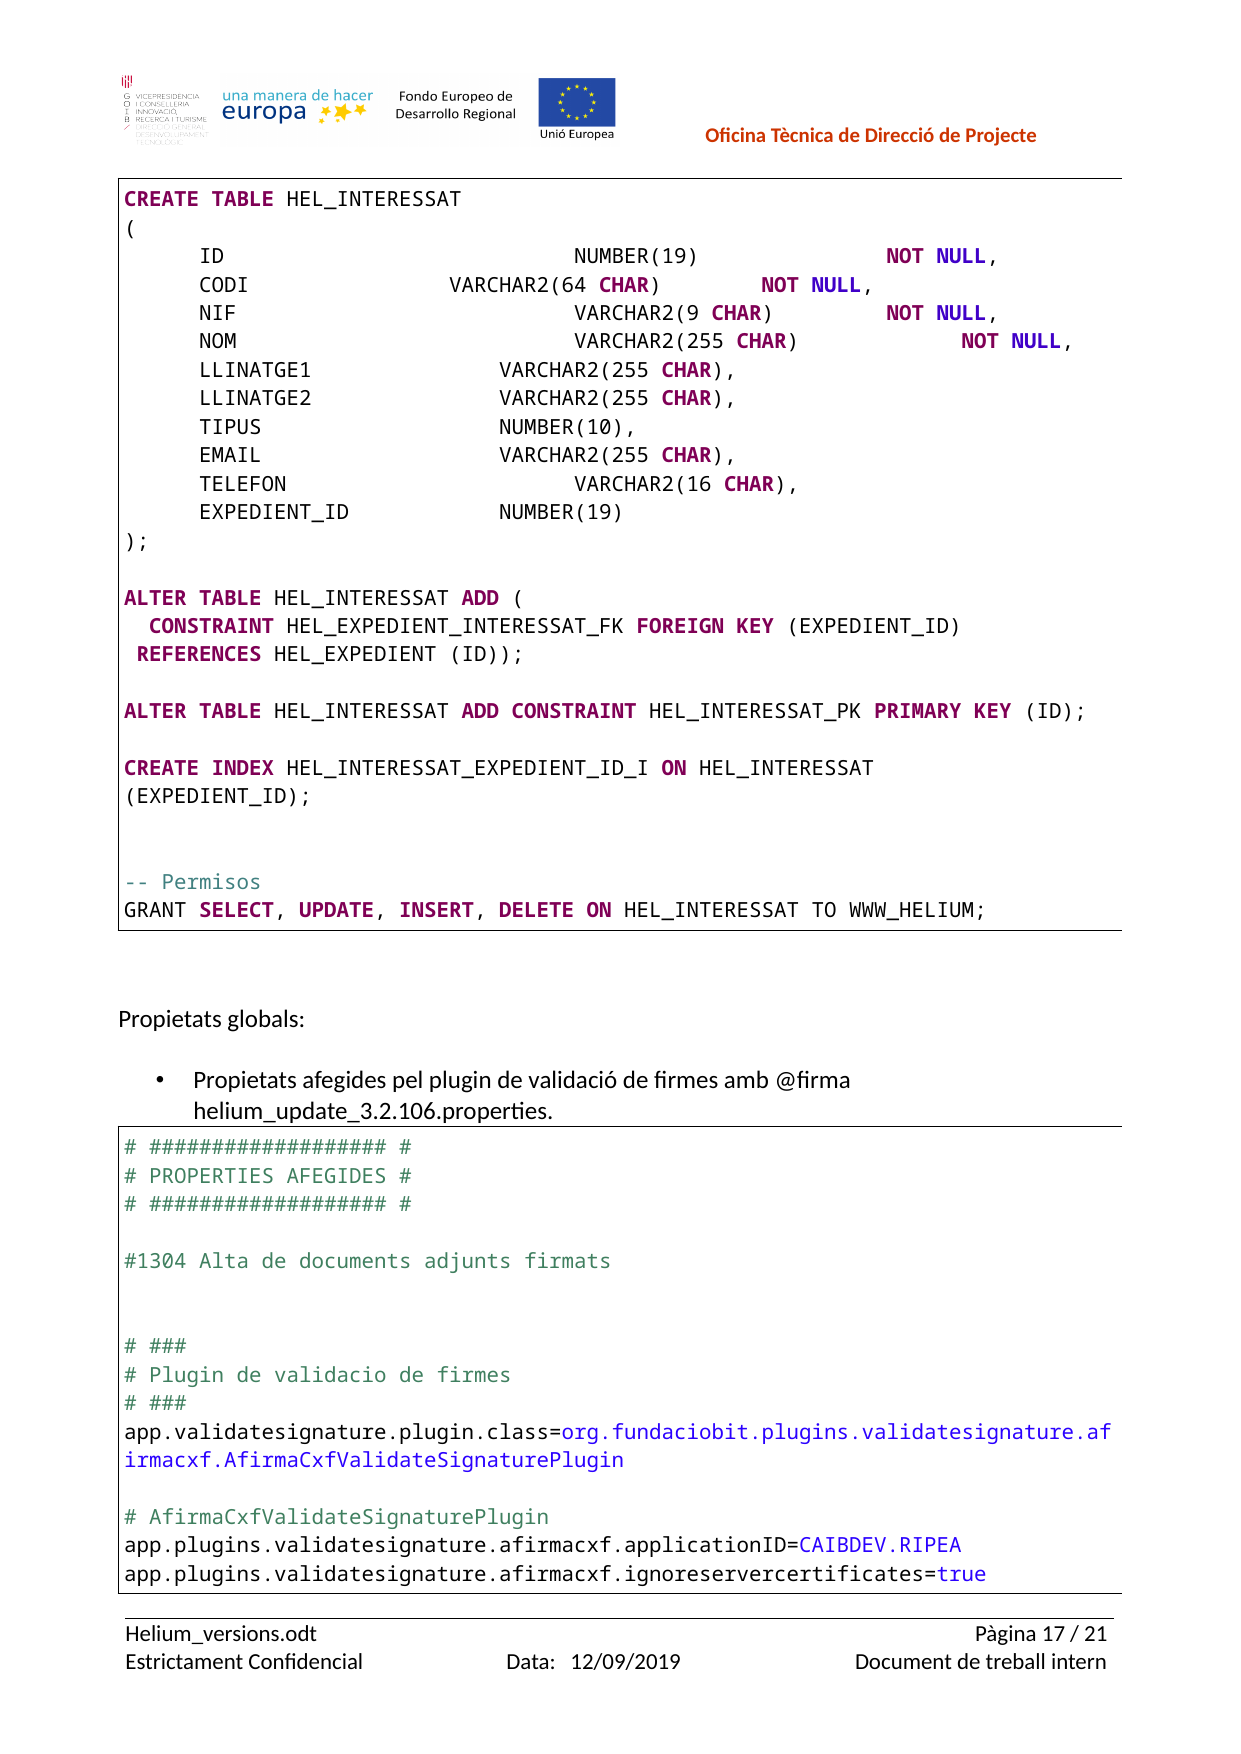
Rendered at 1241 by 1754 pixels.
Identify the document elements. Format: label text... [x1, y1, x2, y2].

table_header # ################### # # PROPERTIES AFEGIDES # # ################### # #1304 Alta de documents adjunts firmats # ### # Plugin de validacio de firmes # ### app.validatesignature.plugin.class=org.fundaciobit.plugins.validatesignature.afirmacxf.AfirmaCxfValidateSignaturePlugin # AfirmaCxfValidateSignaturePlugin app.plugins.validatesignature.afirmacxf.applicationID=CAIBDEV.RIPEA app.plugins.validatesignature.afirmacxf.ignoreservercertificates=true [119, 1127, 1122, 1593]
list Propietats afegides pel plugin de validació de firmes amb @firma helium_update_3.2.106.properties. [156, 1064, 1122, 1126]
text Propietats globals: [118, 1003, 1122, 1034]
picture [219, 73, 621, 147]
table_header CREATE TABLE HEL_INTERESSAT ( ID NUMBER(19) NOT NULL, CODI VARCHAR2(64 CHAR) NOT NULL, NIF VARCHAR2(9 CHAR) NOT NULL, NOM VARCHAR2(255 CHAR) NOT NULL, LLINATGE1 VARCHAR2(255 CHAR), LLINATGE2 VARCHAR2(255 CHAR), TIPUS NUMBER(10), EMAIL VARCHAR2(255 CHAR), TELEFON VARCHAR2(16 CHAR), EXPEDIENT_ID NUMBER(19) ); ALTER TABLE HEL_INTERESSAT ADD ( CONSTRAINT HEL_EXPEDIENT_INTERESSAT_FK FOREIGN KEY (EXPEDIENT_ID) REFERENCES HEL_EXPEDIENT (ID)); ALTER TABLE HEL_INTERESSAT ADD CONSTRAINT HEL_INTERESSAT_PK PRIMARY KEY (ID); CREATE INDEX HEL_INTERESSAT_EXPEDIENT_ID_I ON HEL_INTERESSAT (EXPEDIENT_ID); -- Permisos GRANT SELECT, UPDATE, INSERT, DELETE ON HEL_INTERESSAT TO WWW_HELIUM; [119, 179, 1122, 929]
picture [118, 73, 213, 147]
